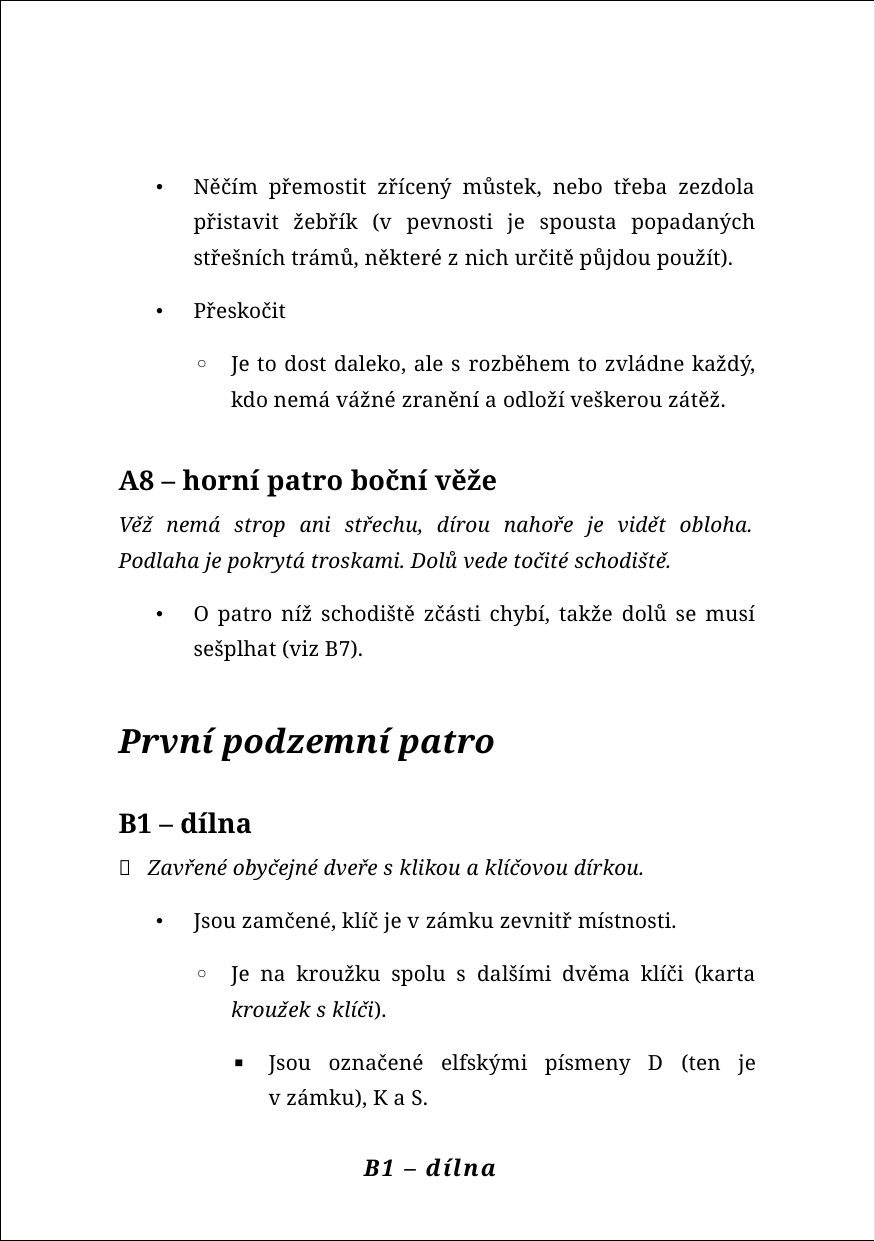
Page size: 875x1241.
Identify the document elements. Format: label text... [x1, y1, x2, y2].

list Jsou označené elfskými písmeny D (ten je v⁠ zámku), K⁠ a⁠ S. [231, 1048, 756, 1112]
list Je to dost daleko, ale s⁠ rozběhem to zvládne každý, kdo nemá vážné zranění a⁠ odloží veškerou zátěž. [193, 349, 756, 413]
subtitle A8 – horní patro boční věže [118, 462, 756, 498]
text 🚪 Zavřené obyčejné dveře s⁠ klikou a⁠ klíčovou dírkou. [118, 853, 756, 881]
list Je na kroužku spolu s⁠ dalšími dvěma klíči (karta kroužek s⁠ klíči). [193, 959, 756, 1023]
list O⁠ patro níž schodiště zčásti chybí, takže dolů se musí sešplhat (viz B7). [156, 599, 756, 663]
list Něčím přemostit zřícený můstek, nebo třeba zezdola přistavit žebřík (v⁠ pevnosti je spousta popadaných střešních trámů, některé z⁠ nich určitě půjdou použít). [156, 172, 756, 271]
list Jsou zamčené, klíč je v⁠ zámku zevnitř místnosti. [156, 906, 756, 934]
list Přeskočit [156, 296, 756, 324]
subtitle První podzemní patro [118, 717, 756, 763]
text Věž nemá strop ani střechu, dírou nahoře je vidět obloha. Podlaha je pokrytá troskami. Dolů vede točité schodiště. [118, 510, 756, 574]
subtitle B1 – dílna [118, 804, 756, 841]
